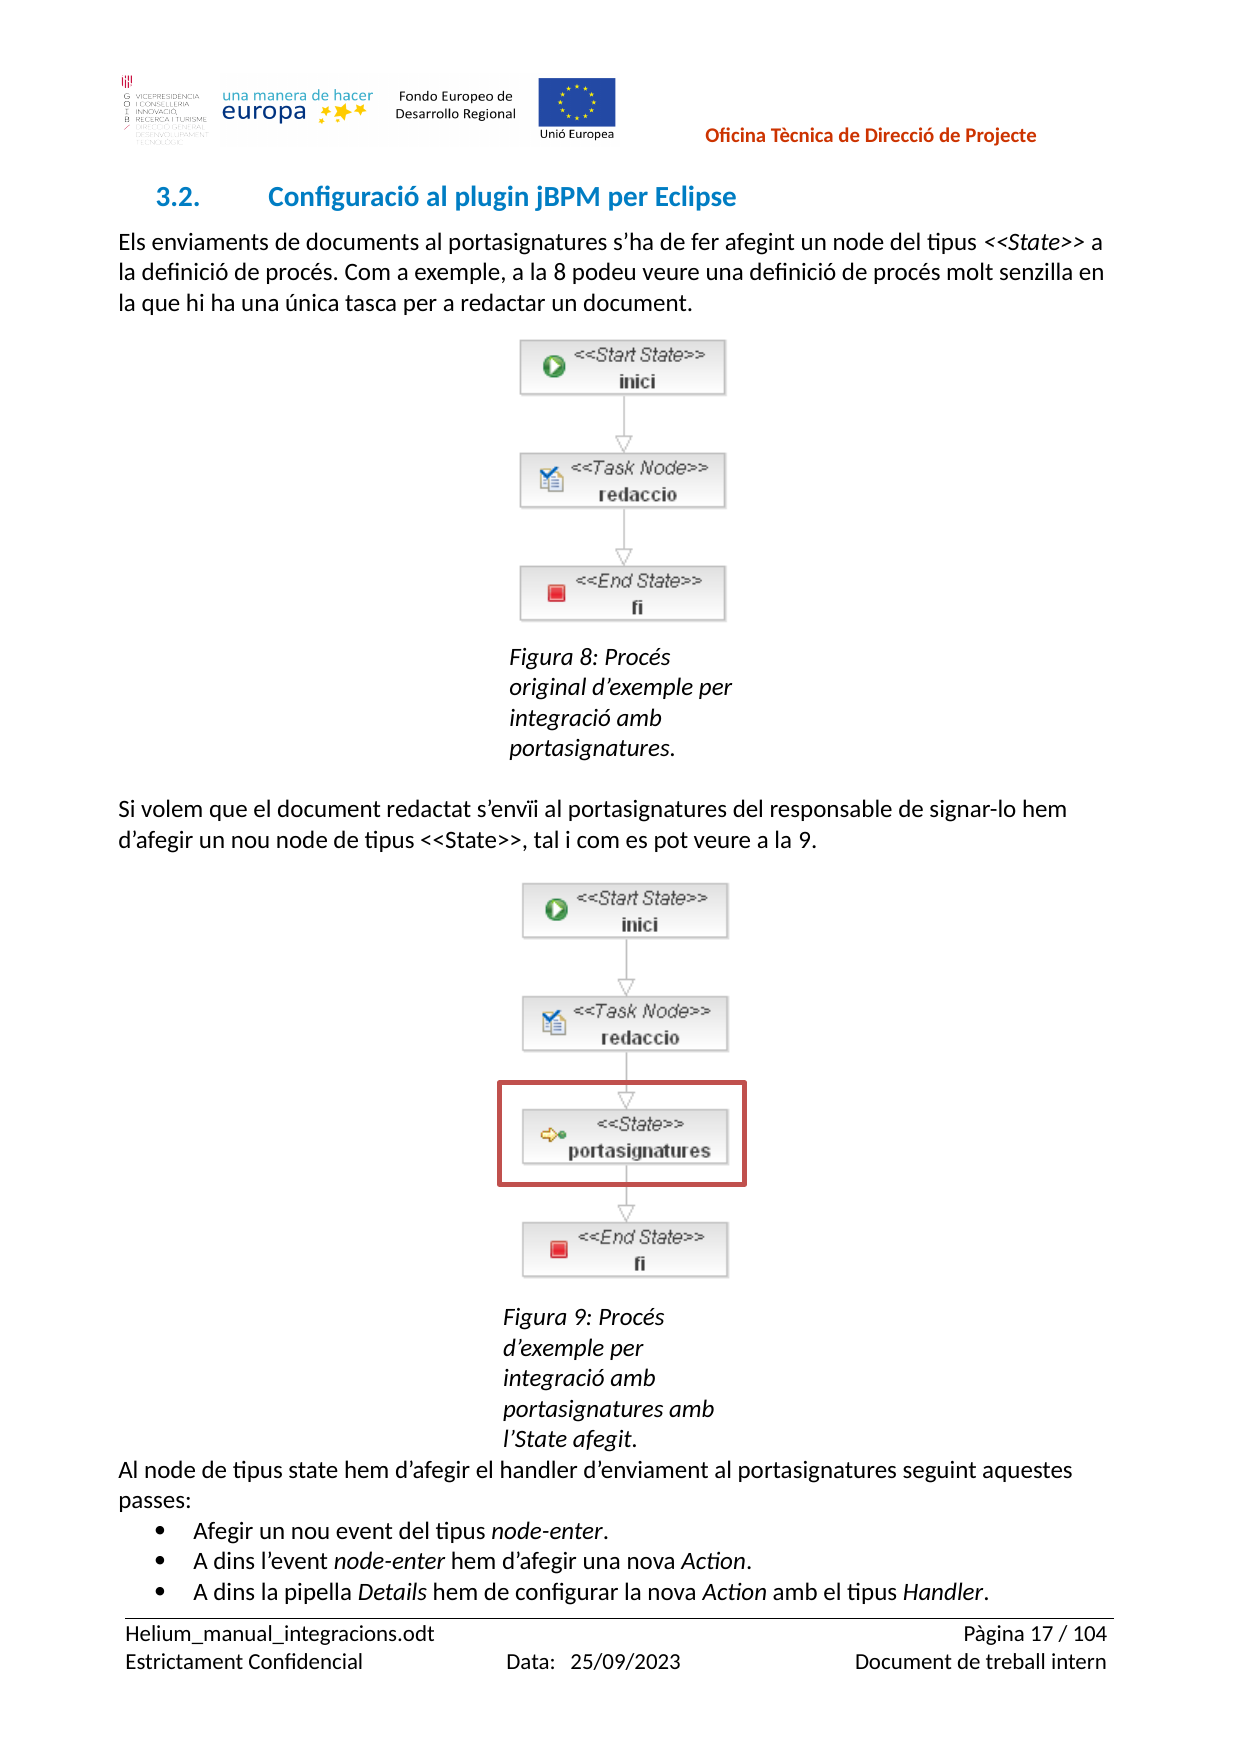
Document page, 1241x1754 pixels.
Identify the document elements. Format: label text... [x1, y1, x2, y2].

picture [509, 330, 735, 635]
picture [118, 73, 213, 147]
text Figura 9: Procés d’exemple per integració amb portasignatures amb l’State afegit. [503, 1296, 739, 1454]
text Figura 8: Procés original d’exemple per integració amb portasignatures. [509, 635, 734, 763]
list Afegir un nou event del tipus node-enter. [156, 1515, 1122, 1546]
text Al node de tipus state hem d’afegir el handler d’enviament al portasignatures seguint aquestes passes: [118, 1454, 1122, 1515]
picture [219, 73, 621, 147]
text Els enviaments de documents al portasignatures s’ha de fer afegint un node del tipus <<State>> a la definició de procés. Com a exemple, a la 8 podeu veure una definició de procés molt senzilla en la que hi ha una única tasca per a redactar un document. [118, 226, 1122, 317]
list A dins l’event node-enter hem d’afegir una nova Action. [156, 1546, 1122, 1576]
subtitle Configuració al plugin jBPM per Eclipse [155, 178, 1122, 213]
text Si volem que el document redactat s’envïi al portasignatures del responsable de signar-lo hem d’afegir un nou node de tipus <<State>>, tal i com es pot veure a la 9. [118, 793, 1122, 854]
picture [502, 1187, 739, 1296]
picture [502, 867, 739, 1080]
picture [502, 1085, 739, 1182]
list A dins la pipella Details hem de configurar la nova Action amb el tipus Handler. [156, 1576, 1122, 1607]
